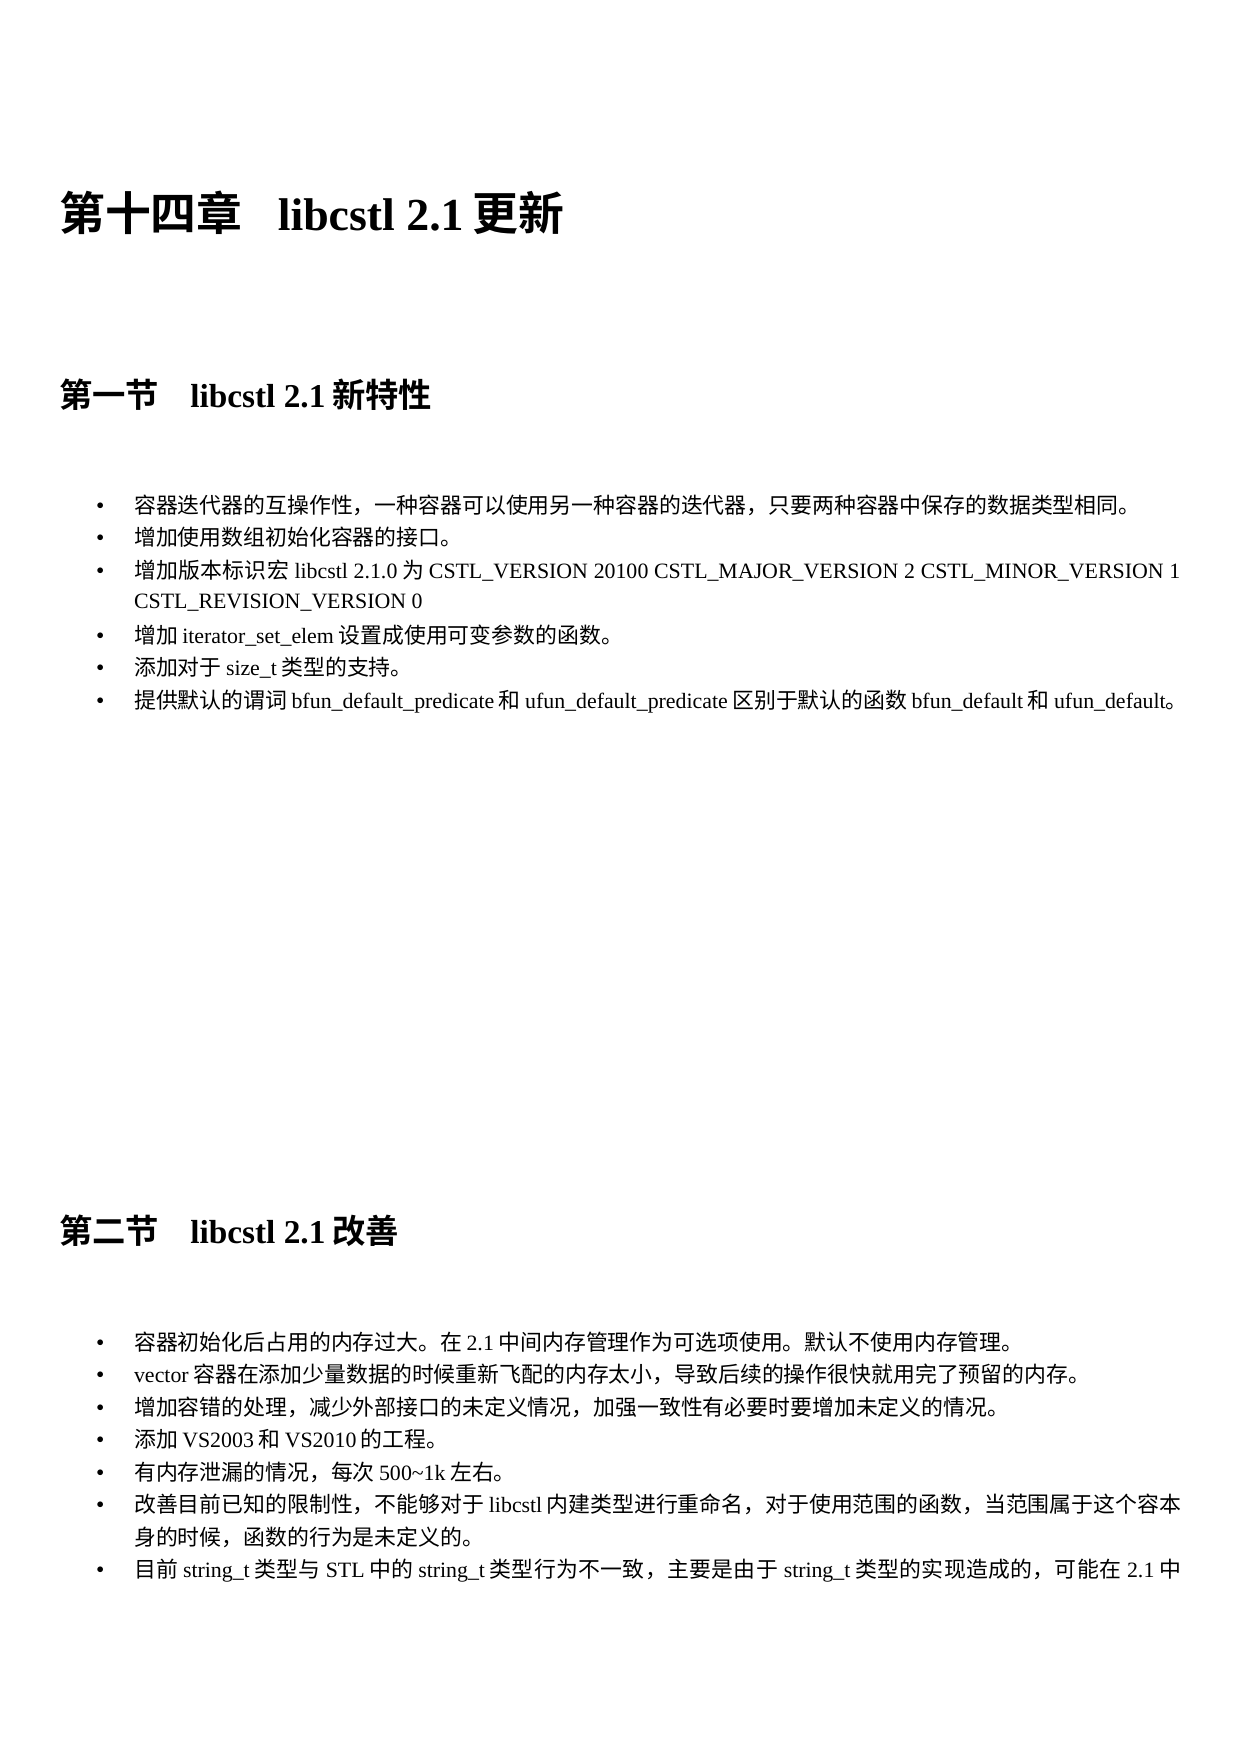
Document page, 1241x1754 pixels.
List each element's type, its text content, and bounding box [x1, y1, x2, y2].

list 容器迭代器的互操作性，一种容器可以使用另一种容器的迭代器，只要两种容器中保存的数据类型相同。 [96, 487, 1181, 520]
list vector容器在添加少量数据的时候重新飞配的内存太小，导致后续的操作很快就用完了预留的内存。 [96, 1357, 1181, 1389]
list 有内存泄漏的情况，每次500~1k左右。 [96, 1454, 1181, 1487]
list 增加容错的处理，减少外部接口的未定义情况，加强一致性有必要时要增加未定义的情况。 [96, 1389, 1181, 1422]
list 添加对于size_t类型的支持。 [96, 650, 1181, 682]
list 提供默认的谓词bfun_default_predicate和ufun_default_predicate区别于默认的函数bfun_default和ufun_default。 [96, 682, 1181, 715]
list 容器初始化后占用的内存过大。在2.1中间内存管理作为可选项使用。默认不使用内存管理。 [96, 1324, 1181, 1357]
list 目前string_t类型与STL中的string_t类型行为不一致，主要是由于string_t类型的实现造成的，可能在2.1中 [96, 1552, 1181, 1584]
subtitle libcstl 2.1改善 [59, 1197, 1181, 1262]
list 添加VS2003和VS2010的工程。 [96, 1422, 1181, 1454]
subtitle libcstl 2.1更新 [59, 162, 1181, 259]
list 增加iterator_set_elem设置成使用可变参数的函数。 [96, 617, 1181, 650]
list 改善目前已知的限制性，不能够对于libcstl内建类型进行重命名，对于使用范围的函数，当范围属于这个容本身的时候，函数的行为是未定义的。 [96, 1487, 1181, 1552]
list 增加版本标识宏libcstl 2.1.0为CSTL_VERSION 20100 CSTL_MAJOR_VERSION 2 CSTL_MINOR_VERSION 1 CSTL_REVISION_VERSION 0 [96, 552, 1181, 617]
list 增加使用数组初始化容器的接口。 [96, 520, 1181, 552]
subtitle libcstl 2.1新特性 [59, 360, 1181, 425]
